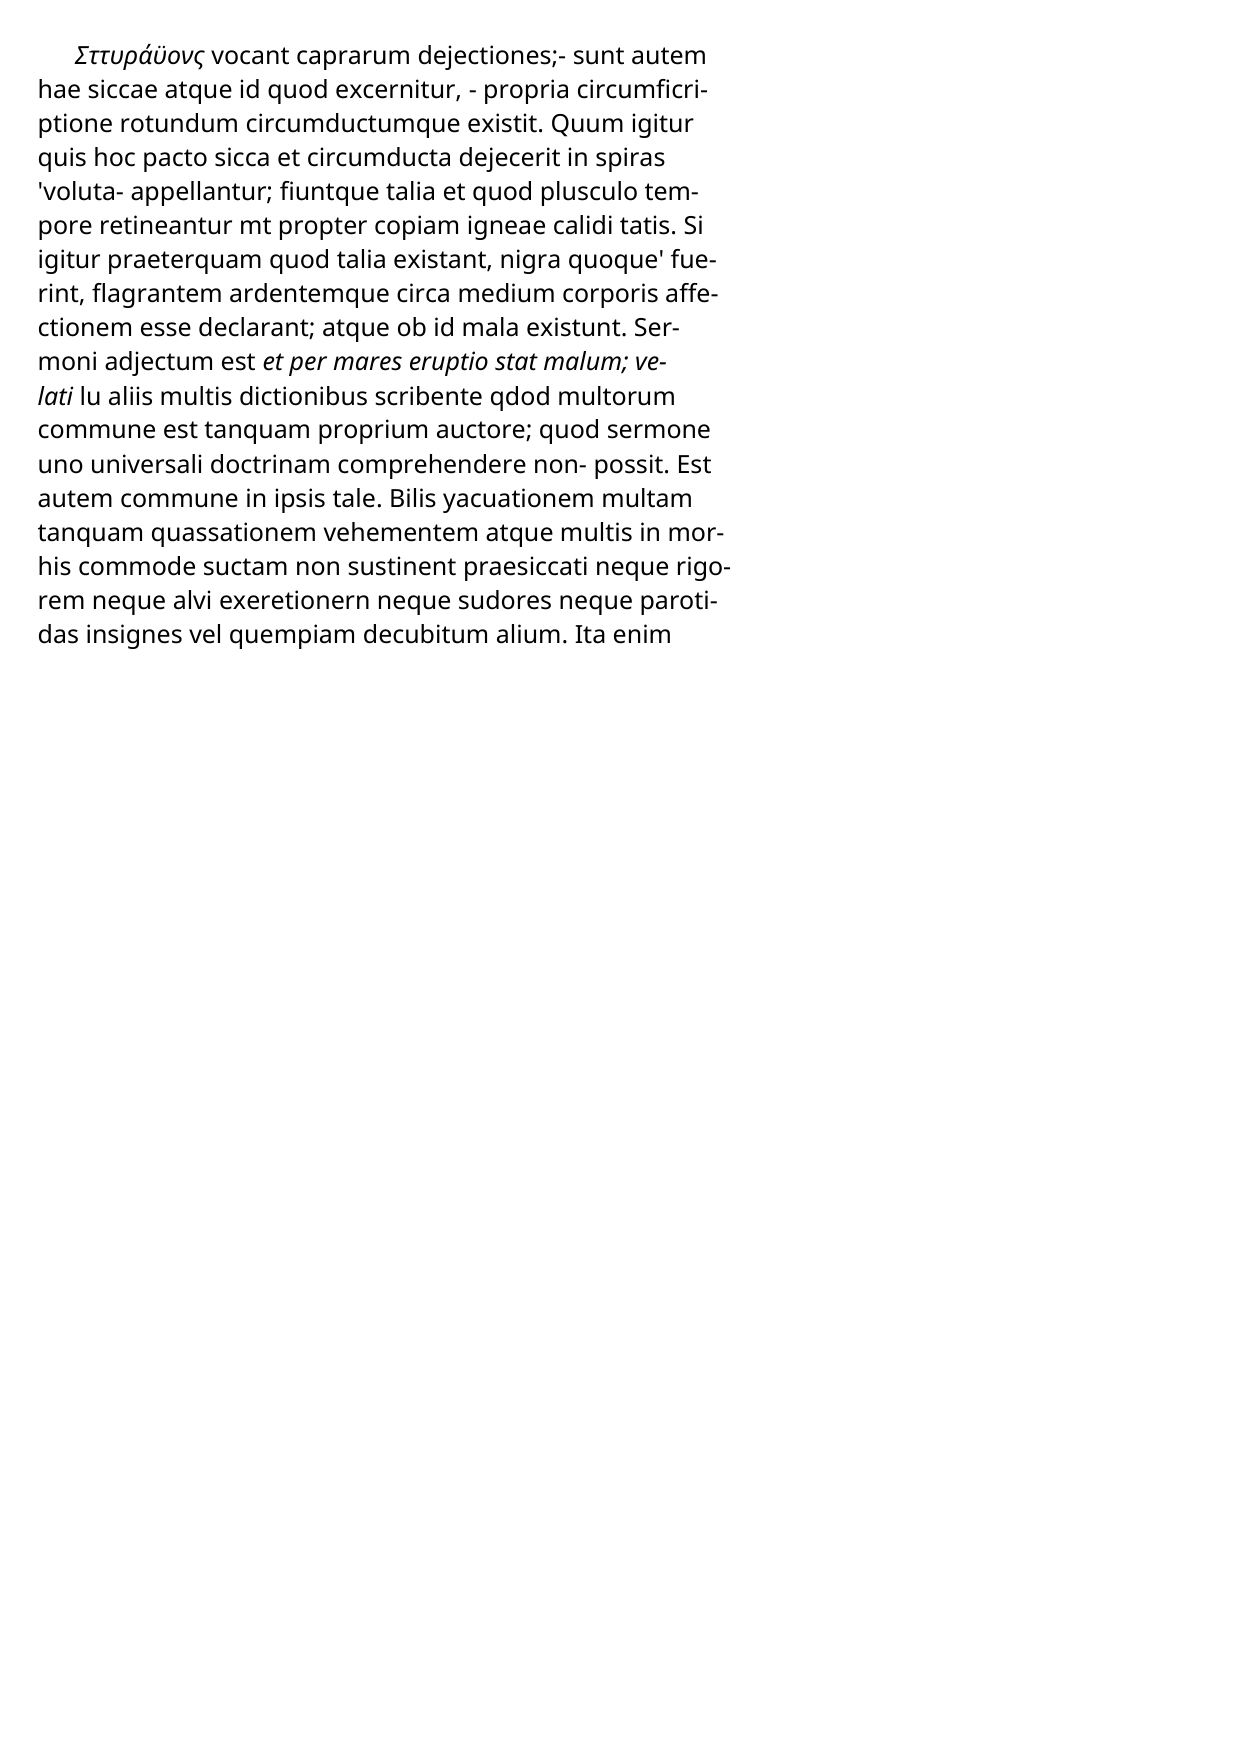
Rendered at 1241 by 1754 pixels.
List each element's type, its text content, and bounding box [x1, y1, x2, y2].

text Σττυράϋονς vocant caprarum dejectiones;- sunt autem hae siccae atque id quod excernitur, - propria circumficri- ptione rotundum circumductumque existit. Quum igitur quis hoc pacto sicca et circumducta dejecerit in spiras 'voluta- appellantur; fiuntque talia et quod plusculo tem- pore retineantur mt propter copiam igneae calidi tatis. Si igitur praeterquam quod talia existant, nigra quoque' fue- rint, flagrantem ardentemque circa medium corporis affe- ctionem esse declarant; atque ob id mala existunt. Ser- moni adjectum est et per mares eruptio stat malum; ve- lati lu aliis multis dictionibus scribente qdod multorum commune est tanquam proprium auctore; quod sermone uno universali doctrinam comprehendere non- possit. Est autem commune in ipsis tale. Bilis yacuationem multam tanquam quassationem vehementem atque multis in mor- his commode suctam non sustinent praesiccati neque rigo- rem neque alvi exeretionern neque sudores neque paroti- das insignes vel quempiam decubitum alium. Ita enim [37, 37, 1203, 651]
